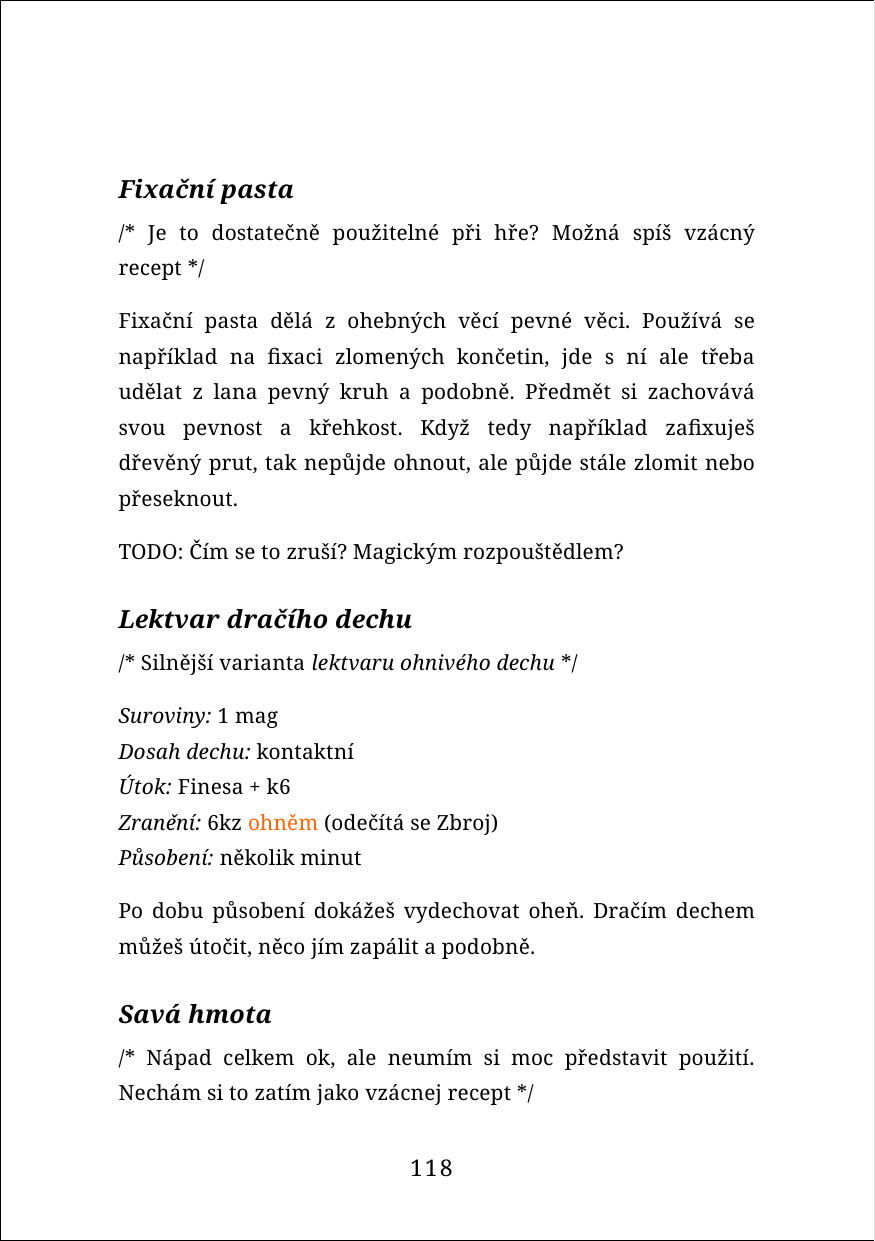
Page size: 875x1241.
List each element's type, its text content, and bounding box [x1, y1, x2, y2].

text Fixační pasta dělá z ohebných věcí pevné věci. Používá se například na fixaci zlomených končetin, jde s ní ale třeba udělat z lana pevný kruh a podobně. Předmět si zachovává svou pevnost a křehkost. Když tedy například zafixuješ dřevěný prut, tak nepůjde ohnout, ale půjde stále zlomit nebo přeseknout. [118, 306, 756, 512]
text /* Je to dostatečně použitelné při hře? Možná spíš vzácný recept */ [118, 218, 756, 282]
text Po dobu působení dokážeš vydechovat oheň. Dračím dechem můžeš útočit, něco jím zapálit a podobně. [118, 897, 756, 961]
subtitle Savá hmota [118, 997, 756, 1031]
text /* Nápad celkem ok, ale neumím si moc představit použití. Nechám si to zatím jako vzácnej recept */ [118, 1043, 756, 1107]
subtitle Fixační pasta [118, 172, 756, 206]
text Suroviny: 1 mag Dosah dechu: kontaktní Útok: Finesa + k6 Zranění: 6kz ohněm (odečítá se Zbroj) Působení: několik minut [118, 701, 756, 872]
text TODO: Čím se to zruší? Magickým rozpouštědlem? [118, 537, 756, 566]
subtitle Lektvar dračího dechu [118, 602, 756, 636]
text /* Silnější varianta lektvaru ohnivého dechu */ [118, 648, 756, 676]
